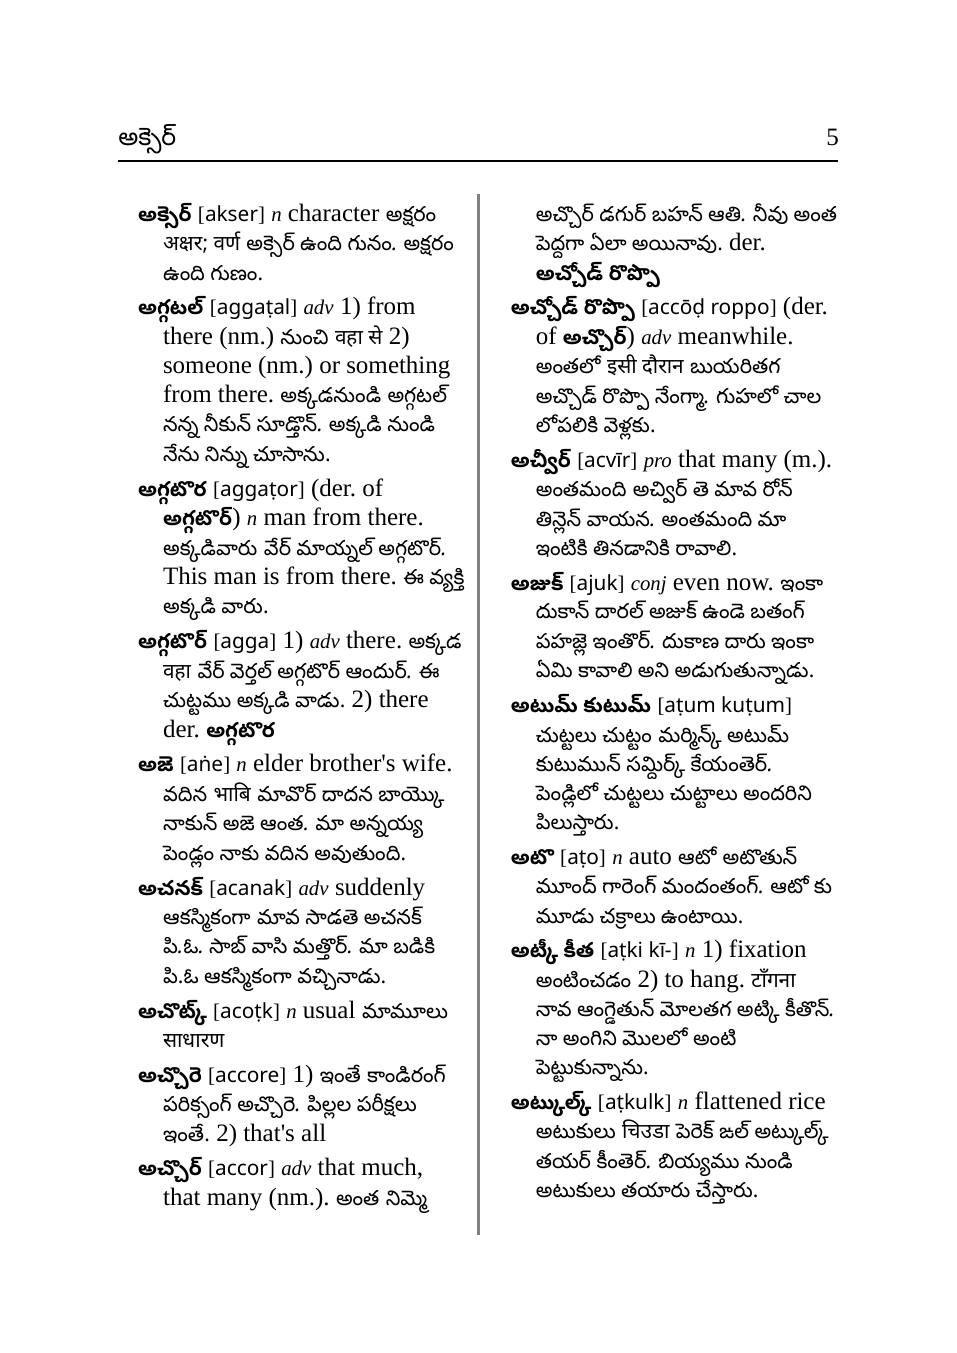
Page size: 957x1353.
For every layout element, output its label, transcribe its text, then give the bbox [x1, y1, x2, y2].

text అగ్గటొర [aggaṭor] (der. of అగ్గటొర్) n man from there. అక్కడివారు వేర్ మాయ్నల్ అగ్గటొర్. This man is from there. ఈ వ్యక్తి అక్కడి వారు. [119, 469, 465, 622]
text అటుమ్ కుటుమ్ [aṭum kuṭum] చుట్టలు చుట్టం మర్మిన్క్ అటుమ్ కుటుమున్ సమ్దిర్క్ కేయంతెర్. పెండ్లిలో చుట్టలు చుట్టాలు అందరిని పిలుస్తారు. [492, 686, 837, 838]
text అచ్చోడ్ రొప్పొ [accōḍ roppo] (der. of అచ్చొర్) adv meanwhile. అంతలో इसी दौरान బుయరితగ అచ్చొడ్ రొప్పొ నేంగ్మా. గుహలో చాల లోపలికి వెళ్లకు. [492, 288, 837, 441]
text అట్కుల్క్ [aṭkulk] n flattened rice అటుకులు चिउडा పెరెక్ ఙల్ అట్కుల్క్ తయర్ కీంతెర్. బియ్యము నుండి అటుకులు తయారు చేస్తారు. [492, 1083, 837, 1208]
text అఙె [aṅe] n elder brother's wife. వదిన भाबि మావొర్ దాదన బాయ్కొ నాకున్ అఙె ఆంత. మా అన్నయ్య పెండ్లం నాకు వదిన అవుతుంది. [119, 745, 465, 868]
text అక్సెర్ [akser] n character అక్షరం अक्षर; वर्ण అక్సెర్ ఉంది గునం. అక్షరం ఉంది గుణం. [119, 196, 465, 288]
text అచ్చొర్ డగుర్ బహన్ ఆతి. నీవు అంత పెద్దగా ఏలా అయినావు. der. అచ్చోడ్ రొప్పొ [492, 196, 837, 288]
text అచ్చొర్ [accor] adv that much, that many (nm.). అంత నిమ్మె [119, 1149, 465, 1216]
text అచొట్క్ [acoṭk] n usual మామూలు साधारण [119, 992, 465, 1056]
text అట్కీ కీత [aṭki kī-] n 1) fixation అంటించడం 2) to hang. टाँगना నావ ఆంగ్డెతున్ మోలతగ అట్కి కీతొన్. నా అంగిని మొలలో అంటి పెట్టుకున్నాను. [492, 931, 837, 1083]
text అగ్గటొర్ [agga] 1) adv there. అక్కడ वहा వేర్ వెర్తల్ అగ్గటొర్ ఆందుర్. ఈ చుట్టము అక్కడి వాడు. 2) there der. అగ్గటొర [119, 622, 465, 745]
text అచ్చొరె [accore] 1) ఇంతే కాండిరంగ్ పరిక్సంగ్ అచ్చొరె. పిల్లల పరీక్షలు ఇంతే. 2) that's all [119, 1056, 465, 1149]
text అచనక్ [acanak] adv suddenly ఆకస్మికంగా మావ సాడతె అచనక్ పి.ఓ. సాబ్ వాసి మత్తొర్. మా బడికి పి.ఓ ఆకస్మికంగా వచ్చినాడు. [119, 868, 465, 992]
text అజుక్ [ajuk] conj even now. ఇంకా దుకాన్ దారల్ అజుక్ ఉండె బతంగ్ పహజ్లె ఇంతొర్. దుకాణ దారు ఇంకా ఏమి కావాలి అని అడుగుతున్నాడు. [492, 564, 837, 686]
text అచ్వీర్ [acvīr] pro that many (m.). అంతమంది అచ్విర్ తె మావ రోన్ తిన్లెన్ వాయన. అంతమంది మా ఇంటికి తినడానికి రావాలి. [492, 441, 837, 564]
text అటొ [aṭo] n auto ఆటో అటొతున్ మూంద్ గారెంగ్ మందంతంగ్. ఆటో కు మూడు చక్రాలు ఉంటాయి. [492, 838, 837, 931]
text అగ్గటల్ [aggaṭal] adv 1) from there (nm.) నుంచి वहा से 2) someone (nm.) or something from there. అక్కడనుండి అగ్గటల్ నన్న నీకున్ సూడ్తొన్. అక్కడి నుండి నేను నిన్ను చూసాను. [119, 288, 465, 469]
